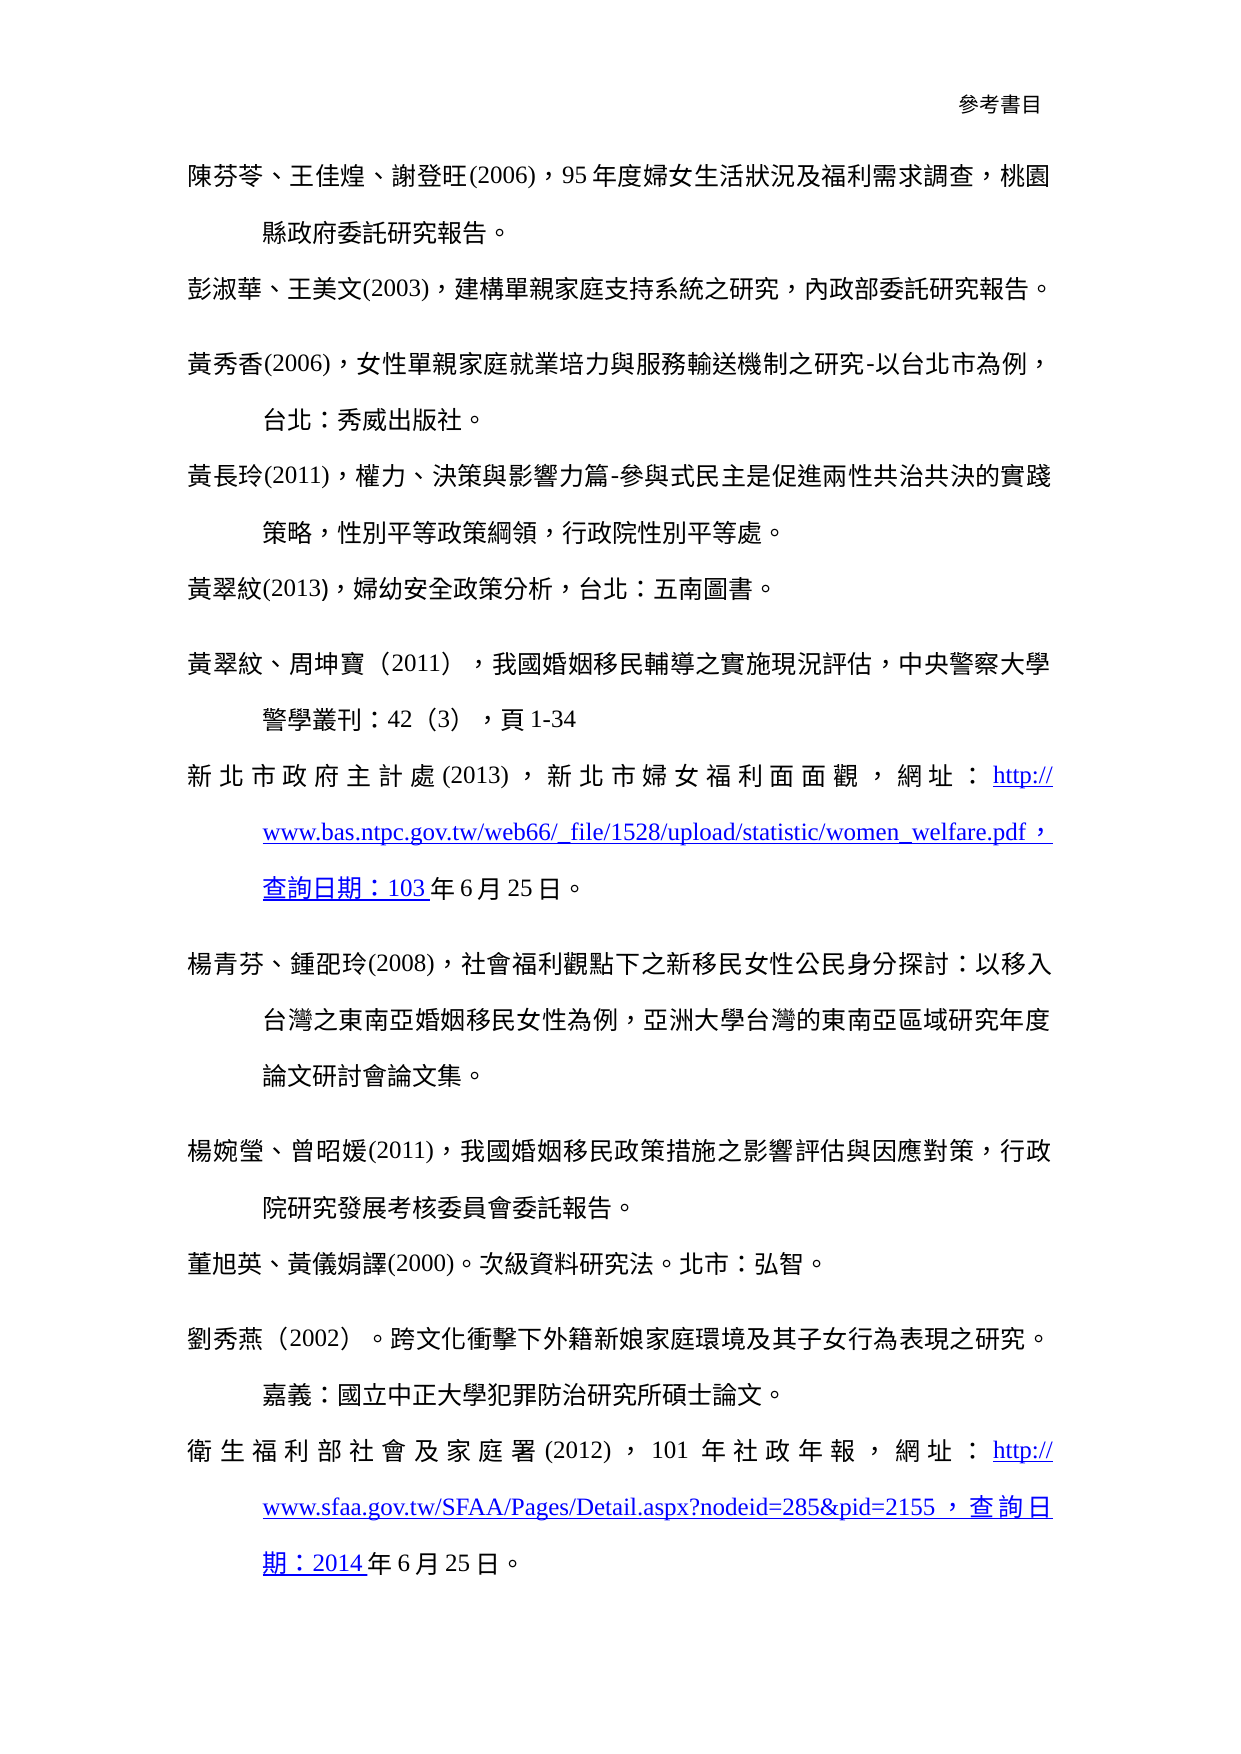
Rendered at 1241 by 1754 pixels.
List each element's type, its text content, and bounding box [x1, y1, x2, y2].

text 彭淑華、王美文(2003)，建構單親家庭支持系統之研究，內政部委託研究報告。 [187, 262, 1053, 300]
text 楊青芬、鍾巶玲(2008)，社會福利觀點下之新移民女性公民身分探討：以移入台灣之東南亞婚姻移民女性為例，亞洲大學台灣的東南亞區域研究年度論文研討會論文集。 [187, 937, 1053, 1087]
text 黃秀香(2006)，女性單親家庭就業培力與服務輸送機制之研究-以台北市為例，台北：秀威出版社。 [187, 337, 1053, 431]
text 董旭英、黃儀娟譯(2000)。次級資料研究法。北市：弘智。 [187, 1237, 1053, 1275]
text 楊婉瑩、曾昭媛(2011)，我國婚姻移民政策措施之影響評估與因應對策，行政院研究發展考核委員會委託報告。 [187, 1125, 1053, 1219]
text 衛生福利部社會及家庭署(2012)，101年社政年報，網址：http://www.sfaa.gov.tw/SFAA/Pages/Detail.aspx?nodeid=285&pid=2155，查詢日期：2014年6月25日。 [187, 1425, 1053, 1575]
text 黃翠紋(2013)，婦幼安全政策分析，台北：五南圖書。 [187, 562, 1053, 600]
text 黃長玲(2011)，權力、決策與影響力篇-參與式民主是促進兩性共治共決的實踐策略，性別平等政策綱領，行政院性別平等處。 [187, 450, 1053, 544]
text 陳芬苓、王佳煌、謝登旺(2006)，95年度婦女生活狀況及福利需求調查，桃園縣政府委託研究報告。 [187, 150, 1053, 244]
text 劉秀燕（2002）。跨文化衝擊下外籍新娘家庭環境及其子女行為表現之研究。嘉義：國立中正大學犯罪防治研究所碩士論文。 [187, 1312, 1053, 1406]
text 黃翠紋、周坤寶（2011），我國婚姻移民輔導之實施現況評估，中央警察大學警學叢刊：42（3），頁1-34 [187, 637, 1053, 731]
text 新北市政府主計處(2013)，新北市婦女福利面面觀，網址：http://www.bas.ntpc.gov.tw/web66/_file/1528/upload/statistic/women_welfare.pdf，查詢日期：103年6月25日。 [187, 750, 1053, 900]
